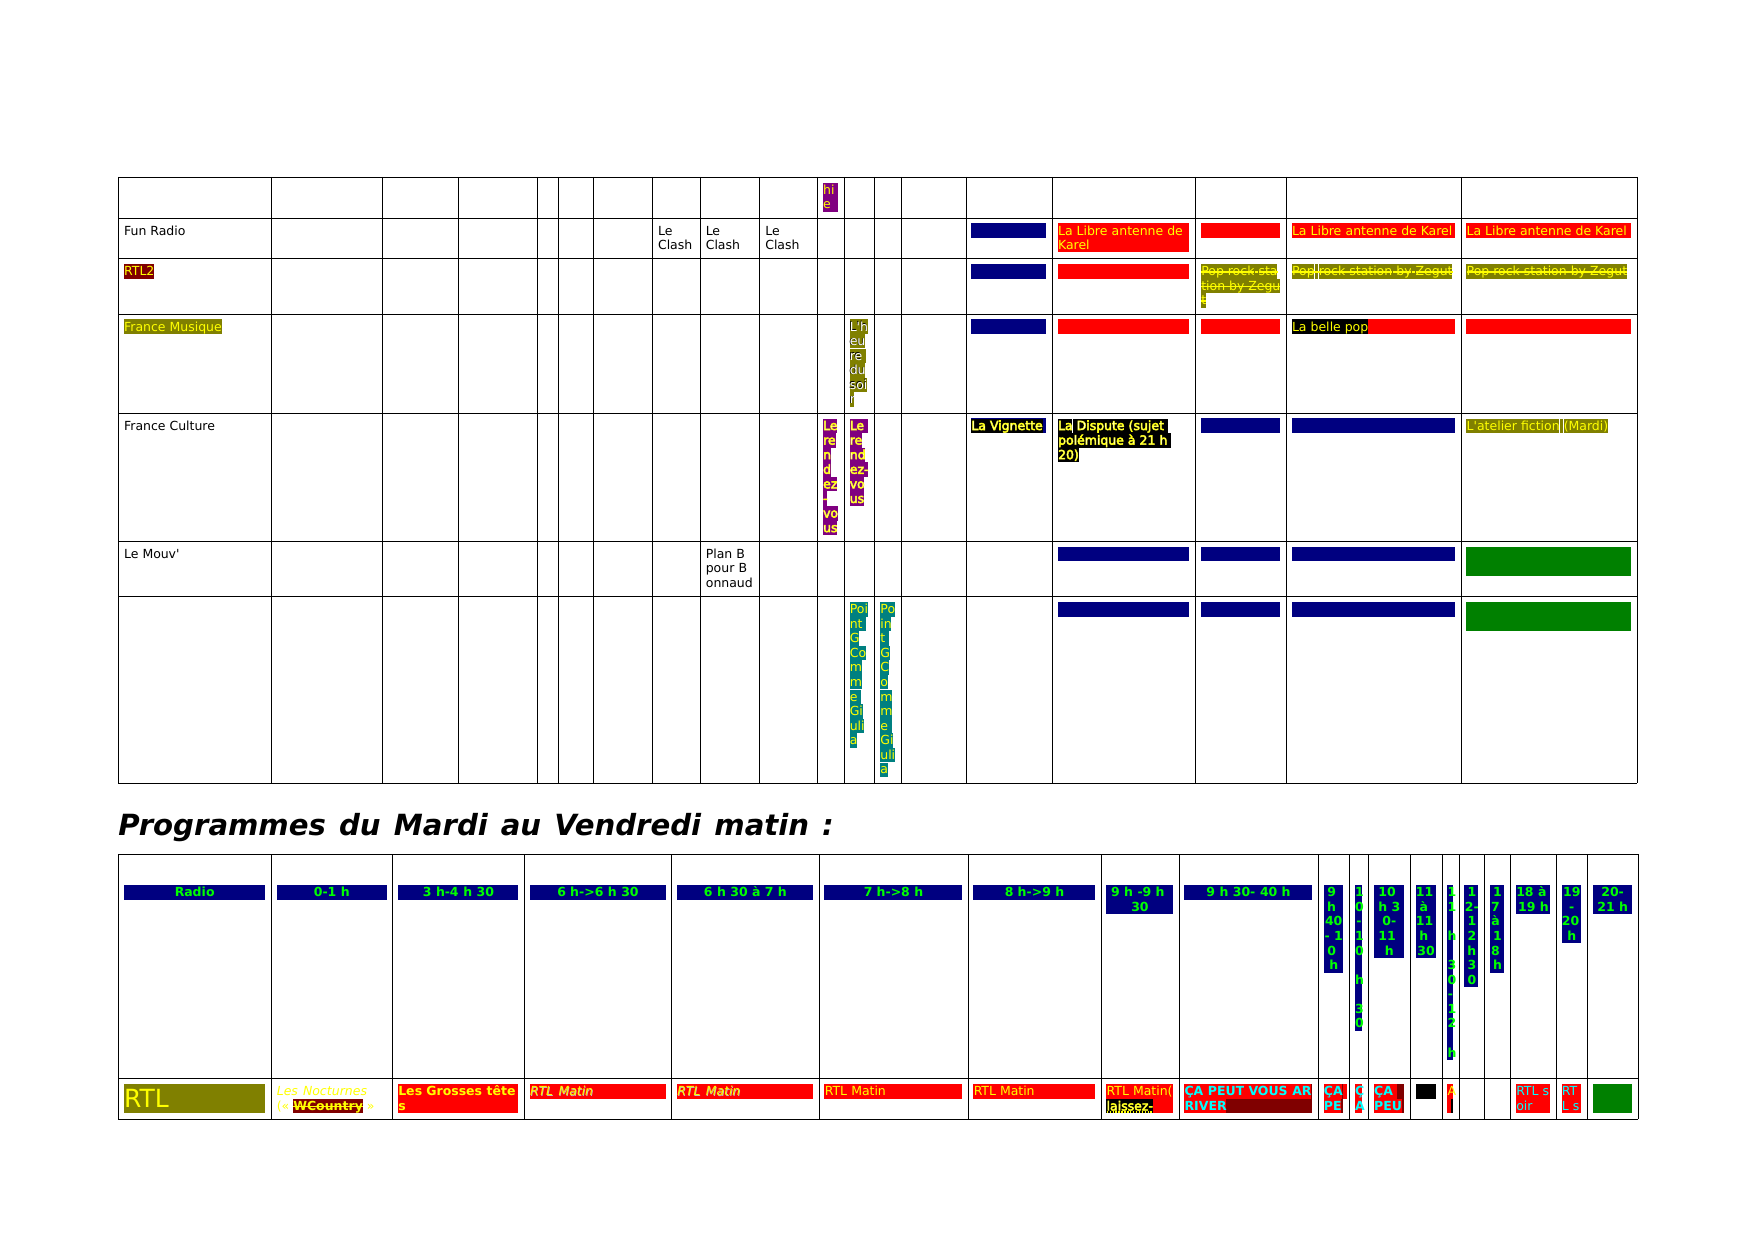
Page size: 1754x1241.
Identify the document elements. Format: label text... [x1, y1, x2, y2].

table_cell RTL Matin [672, 1079, 819, 1119]
table_cell [653, 542, 700, 596]
table_cell [383, 219, 458, 258]
table_cell [459, 597, 537, 783]
table_cell Le rendez-vous [818, 414, 844, 541]
table_cell Le rendez-vous [845, 414, 874, 541]
table_cell [845, 259, 874, 313]
table_header 19-20 h [1557, 855, 1587, 1078]
table_cell [1462, 542, 1637, 596]
table_cell [967, 219, 1052, 258]
table_cell [538, 315, 558, 413]
table_cell [902, 259, 966, 313]
table_cell [875, 219, 901, 258]
table_cell [818, 542, 844, 596]
table_cell RTL [119, 1079, 271, 1119]
table_cell L'atelier fiction (Mardi) [1462, 414, 1637, 541]
table_cell Le Clash [701, 219, 759, 258]
table_cell Le Mouv' [119, 542, 271, 596]
table_cell [875, 542, 901, 596]
table_cell [538, 219, 558, 258]
table_cell [594, 178, 652, 217]
table_cell [1053, 315, 1195, 413]
table_cell Ça peut vous arriver [1180, 1079, 1318, 1119]
table_cell [538, 542, 558, 596]
table_cell [967, 178, 1052, 217]
table_header 6 h->6 h 30 [525, 855, 671, 1078]
table_header 9 h 40- 10 h [1319, 855, 1349, 1078]
table_header 11 à 11 h 30 [1411, 855, 1442, 1078]
table_cell hie [818, 178, 844, 217]
table_cell [538, 259, 558, 313]
table_cell [902, 315, 966, 413]
table_cell RTL soir [1511, 1079, 1556, 1119]
table_cell [1053, 178, 1195, 217]
table_cell [272, 542, 382, 596]
table_cell [1411, 1079, 1442, 1119]
table_header 12-12 h 30 [1460, 855, 1484, 1078]
table_cell [383, 597, 458, 783]
table_header 7 h->8 h [820, 855, 968, 1078]
table_cell [559, 219, 593, 258]
table_cell [1053, 542, 1195, 596]
table_cell [559, 597, 593, 783]
table_cell [818, 597, 844, 783]
table_cell [459, 542, 537, 596]
table_cell Les Nocturnes (« WCountry » [272, 1079, 392, 1119]
table_cell La Vignette [967, 414, 1052, 541]
table_cell [559, 542, 593, 596]
table_cell RTL Matin [525, 1079, 671, 1119]
table_header 10-10 h 30 [1350, 855, 1368, 1078]
table_cell RTL Matin(laissez- [1102, 1079, 1179, 1119]
table_header Radio [119, 855, 271, 1078]
table_cell [1196, 597, 1286, 783]
table_cell La belle pop [1287, 315, 1461, 413]
table_cell L'heure du soir [845, 315, 874, 413]
table_cell [902, 542, 966, 596]
table_header 10 h 30-11 h [1369, 855, 1410, 1078]
table_cell France Culture [119, 414, 271, 541]
table_cell [459, 178, 537, 217]
table_cell [1462, 597, 1637, 783]
table_cell [1287, 597, 1461, 783]
table_cell RTL2 [119, 259, 271, 313]
table_cell [1196, 414, 1286, 541]
table_cell La Dispute (sujet polémique à 21 h 20) [1053, 414, 1195, 541]
table_cell [701, 597, 759, 783]
table_cell [383, 414, 458, 541]
table_cell Pop rock station by Zegut [1287, 259, 1461, 313]
table_cell RTL Matin [820, 1079, 968, 1119]
table_cell [272, 259, 382, 313]
table_cell [119, 597, 271, 783]
table_cell [383, 178, 458, 217]
table_cell Ça peu [1369, 1079, 1410, 1119]
table_cell [272, 178, 382, 217]
table_cell [701, 414, 759, 541]
table_cell [845, 178, 874, 217]
table_cell [818, 315, 844, 413]
table_cell La Libre antenne de Karel [1287, 219, 1461, 258]
table_cell [594, 315, 652, 413]
table_cell [538, 597, 558, 783]
table_cell [760, 259, 817, 313]
table_cell Pop rock station by Zegut [1196, 259, 1286, 313]
table_cell A [1443, 1079, 1459, 1119]
table_cell [760, 178, 817, 217]
table_cell Point G comme Giulia [845, 597, 874, 783]
table_cell [653, 259, 700, 313]
table_cell [653, 414, 700, 541]
table_cell [119, 178, 271, 217]
table_cell [875, 178, 901, 217]
table_cell Ça pe [1319, 1079, 1349, 1119]
table_cell [845, 542, 874, 596]
table_cell [1462, 178, 1637, 217]
table_cell [383, 542, 458, 596]
table_cell [1196, 178, 1286, 217]
table_cell [902, 414, 966, 541]
table_cell [559, 178, 593, 217]
table_cell [538, 178, 558, 217]
table_cell [383, 259, 458, 313]
table_cell [967, 542, 1052, 596]
table_cell [653, 597, 700, 783]
table_cell [818, 219, 844, 258]
table_cell [272, 219, 382, 258]
table_cell [559, 414, 593, 541]
table_cell [875, 315, 901, 413]
subtitle Programmes du Mardi au Vendredi matin : [118, 808, 1636, 842]
table_cell La Libre antenne de Karel [1053, 219, 1195, 258]
table_cell [459, 259, 537, 313]
table_header 8 h->9 h [969, 855, 1101, 1078]
table_cell [1053, 259, 1195, 313]
table_cell [1196, 542, 1286, 596]
table_cell [1462, 315, 1637, 413]
table_cell [701, 259, 759, 313]
table_cell [594, 219, 652, 258]
table_header 3 h-4 h 30 [393, 855, 524, 1078]
table_cell [653, 315, 700, 413]
table_cell Plan B pour Bonnaud [701, 542, 759, 596]
table_cell [383, 315, 458, 413]
table_cell [1196, 315, 1286, 413]
table_cell [594, 542, 652, 596]
table_cell [1196, 219, 1286, 258]
table_cell [760, 542, 817, 596]
table_cell [459, 219, 537, 258]
table_cell Pop rock station by Zegut [1462, 259, 1637, 313]
table_cell [967, 597, 1052, 783]
table_cell [1287, 178, 1461, 217]
table_cell [559, 259, 593, 313]
table_header 20-21 h [1588, 855, 1638, 1078]
table_cell [459, 315, 537, 413]
table_cell [559, 315, 593, 413]
table_cell [459, 414, 537, 541]
table_cell [760, 315, 817, 413]
table_cell [272, 414, 382, 541]
table_cell [1287, 542, 1461, 596]
table_cell [818, 259, 844, 313]
table_cell [1460, 1079, 1484, 1119]
table_cell La Libre antenne de Karel [1462, 219, 1637, 258]
table_cell [902, 597, 966, 783]
table_cell Les Grosses têtes [393, 1079, 524, 1119]
table_cell Fun Radio [119, 219, 271, 258]
table_cell [760, 597, 817, 783]
table_cell [1053, 597, 1195, 783]
table_header 18 à 19 h [1511, 855, 1556, 1078]
table_cell [845, 219, 874, 258]
table_cell Point G comme Giulia [875, 597, 901, 783]
table_cell [902, 219, 966, 258]
table_cell [1485, 1079, 1510, 1119]
table_cell Le Clash [653, 219, 700, 258]
table_cell [594, 414, 652, 541]
table_cell RTL Matin [969, 1079, 1101, 1119]
table_cell [875, 414, 901, 541]
table_header 9 h 30- 40 h [1180, 855, 1318, 1078]
table_cell [1287, 414, 1461, 541]
table_cell Ça [1350, 1079, 1368, 1119]
table_cell [538, 414, 558, 541]
table_header 0-1 h [272, 855, 392, 1078]
table_cell [967, 259, 1052, 313]
table_cell [272, 315, 382, 413]
table_cell [760, 414, 817, 541]
table_cell [272, 597, 382, 783]
table_cell RTL s [1557, 1079, 1587, 1119]
table_cell [701, 315, 759, 413]
table_cell [594, 259, 652, 313]
table_header 11 h 30-12 h [1443, 855, 1459, 1078]
table_cell France Musique [119, 315, 271, 413]
table_cell [701, 178, 759, 217]
table_header 9 h -9 h 30 [1102, 855, 1179, 1078]
table_cell [1588, 1079, 1638, 1119]
table_cell [875, 259, 901, 313]
table_header 17 à 18 h [1485, 855, 1510, 1078]
table_cell [902, 178, 966, 217]
table_cell [594, 597, 652, 783]
table_cell [653, 178, 700, 217]
table_header 6 h 30 à 7 h [672, 855, 819, 1078]
table_cell [967, 315, 1052, 413]
table_cell Le Clash [760, 219, 817, 258]
